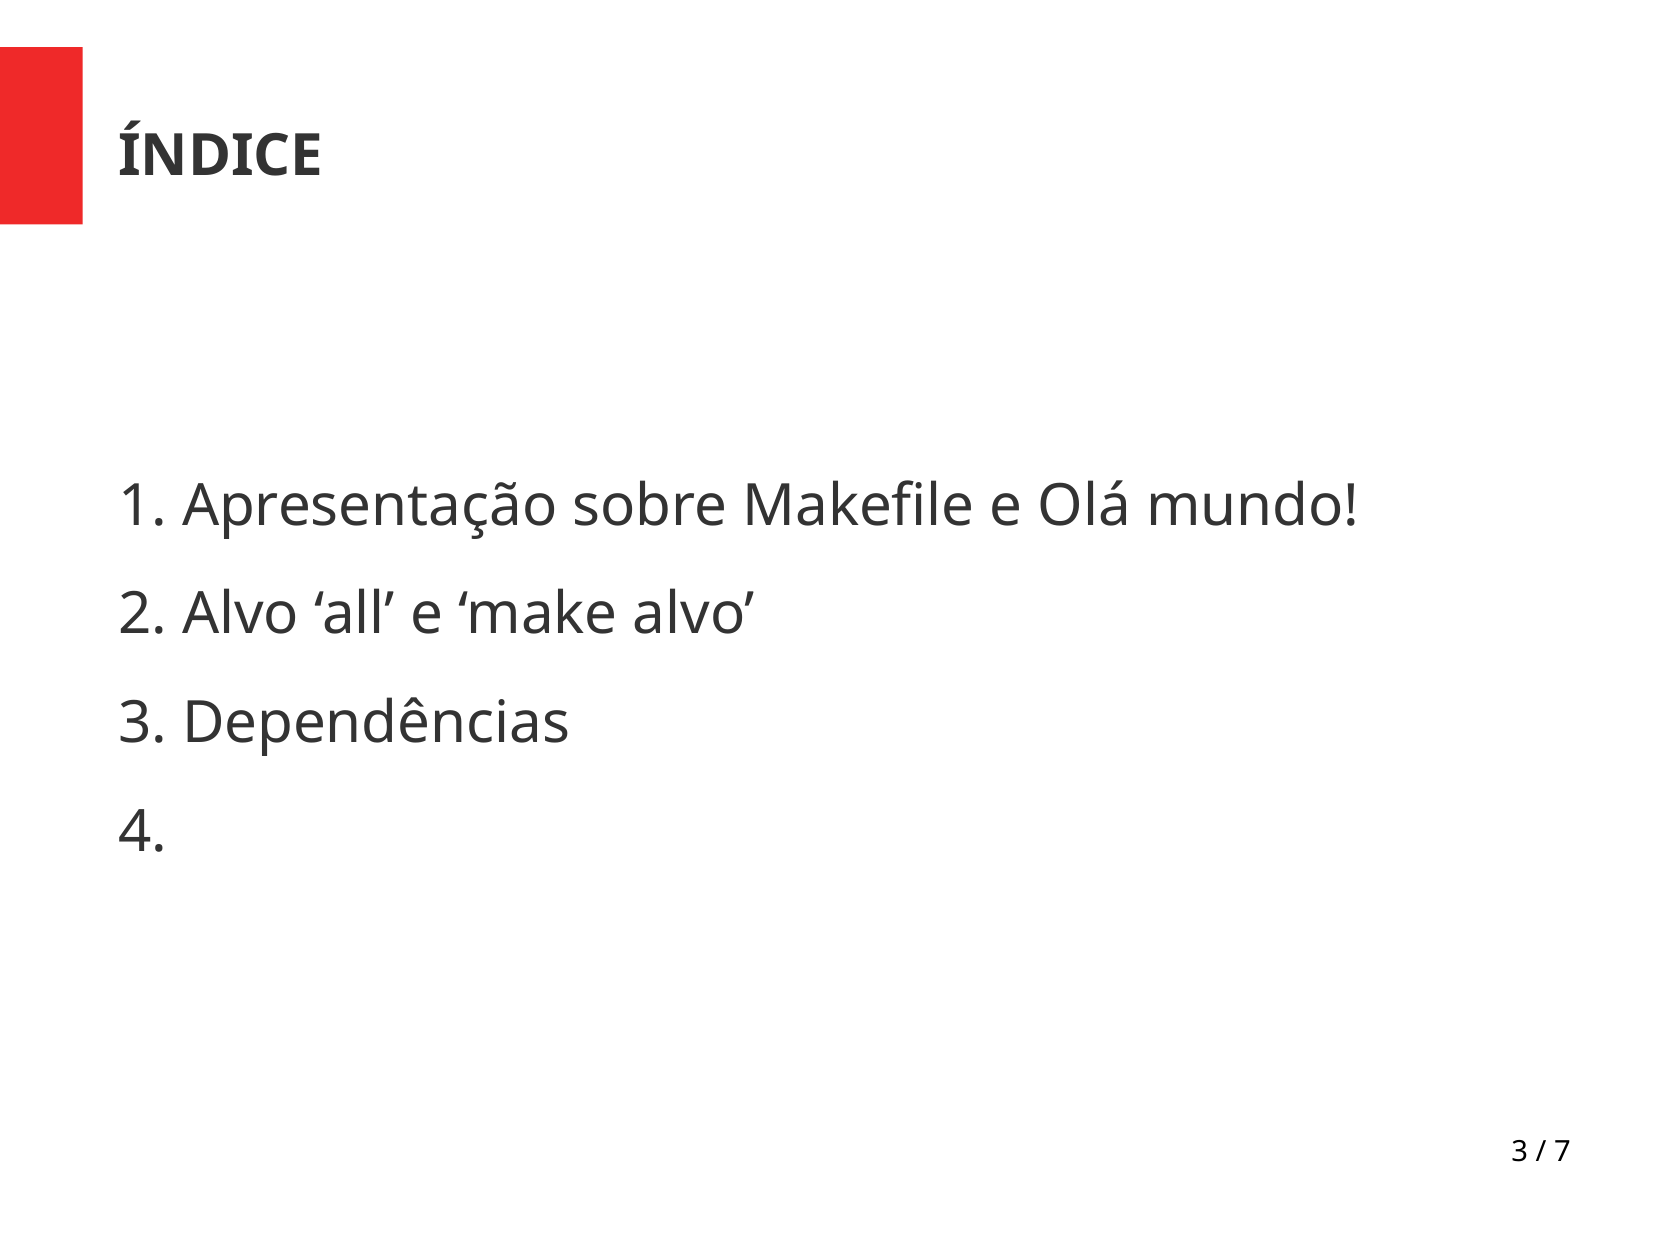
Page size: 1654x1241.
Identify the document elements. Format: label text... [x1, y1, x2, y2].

title ÍNDICE [118, 49, 1571, 257]
list 1. Apresentação sobre Makefile e Olá mundo! 2. Alvo ‘all’ e ‘make alvo’ 3. Dependências 4. [118, 354, 1536, 1074]
